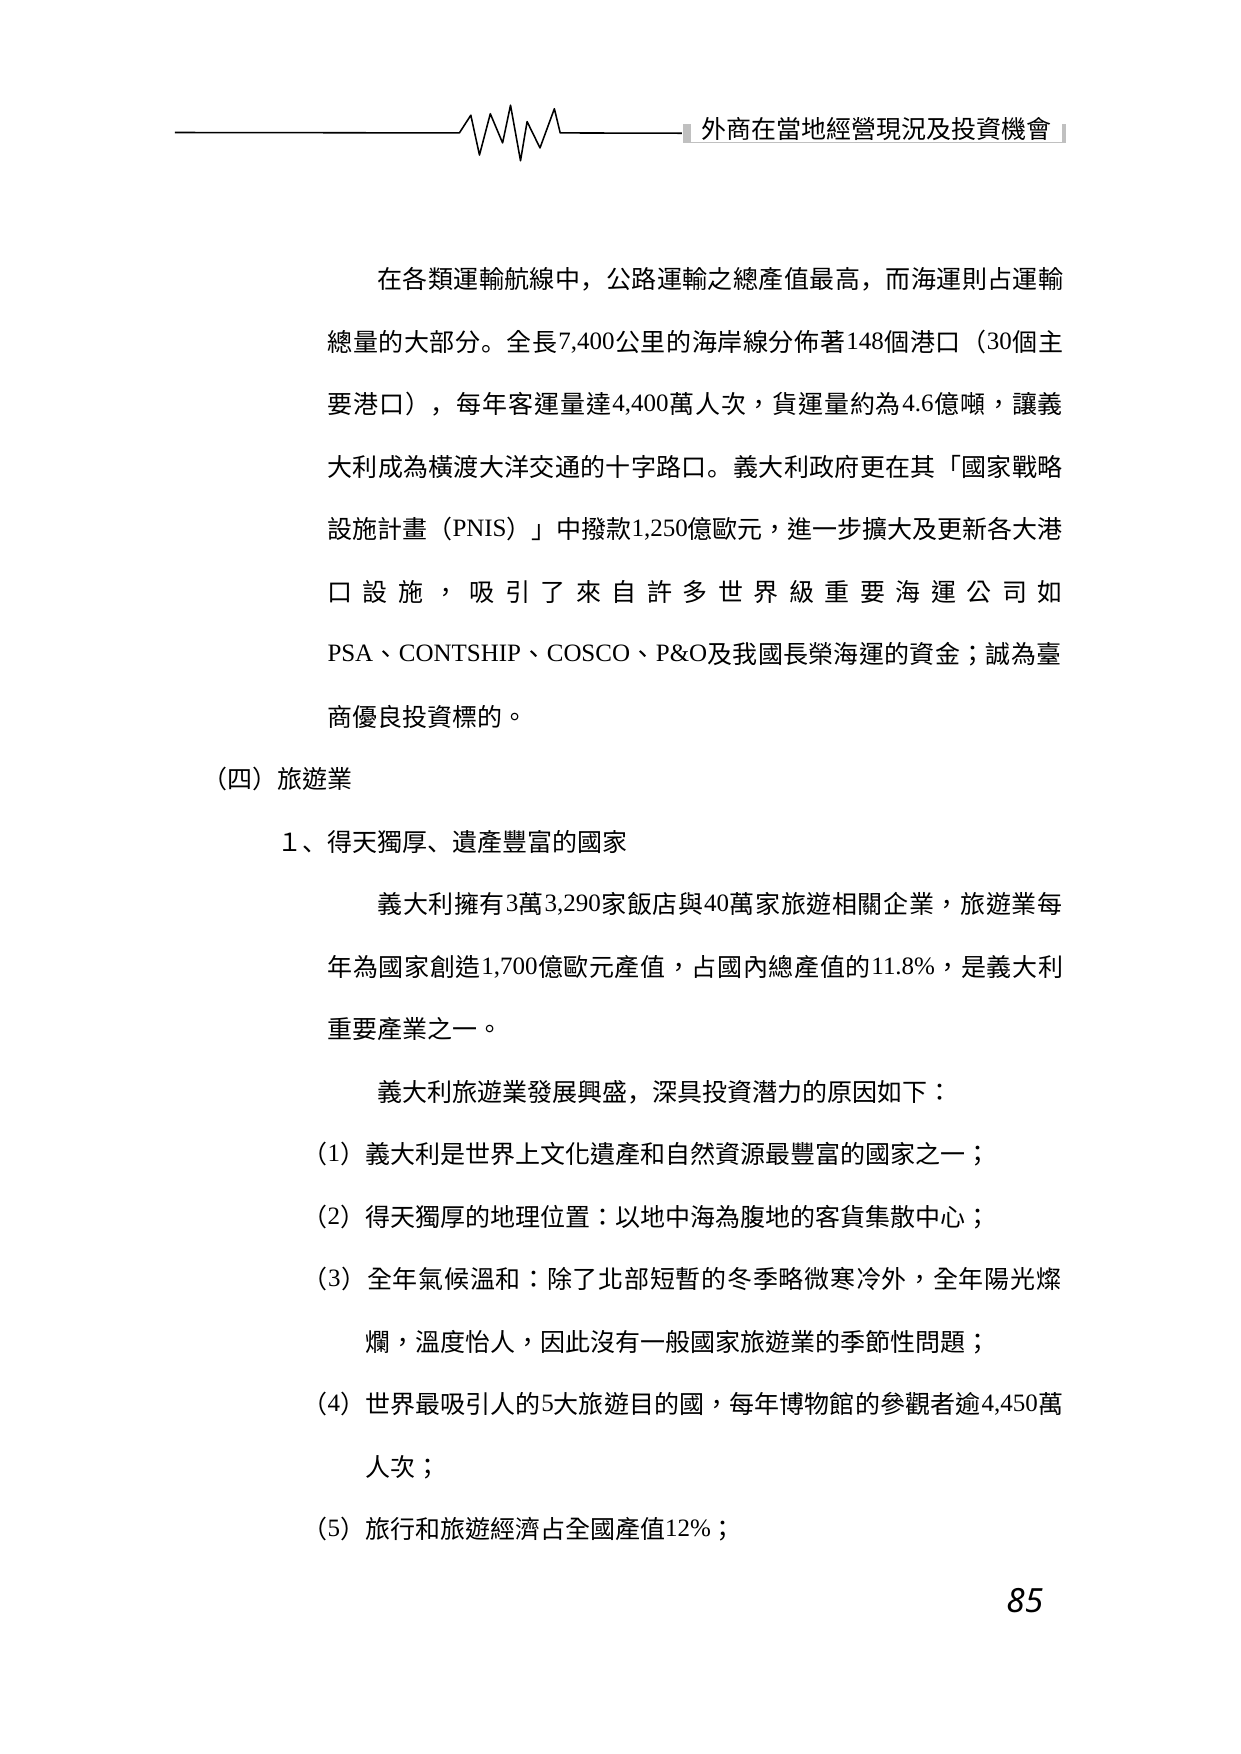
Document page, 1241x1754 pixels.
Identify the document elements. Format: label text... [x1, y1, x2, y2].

text 在各類運輸航線中，公路運輸之總產值最高，而海運則占運輸總量的大部分。全長7,400公里的海岸線分佈著148個港口（30個主要港口），每年客運量達4,400萬人次，貨運量約為4.6億噸，讓義大利成為橫渡大洋交通的十字路口。義大利政府更在其「國家戰略設施計畫（PNIS）」中撥款1,250億歐元，進一步擴大及更新各大港口設施，吸引了來自許多世界級重要海運公司如PSA、CONTSHIP、COSCO、P&O及我國長榮海運的資金；誠為臺商優良投資標的。 [327, 236, 1063, 736]
text （4）世界最吸引人的5大旅遊目的國，每年博物館的參觀者逾4,450萬人次； [302, 1361, 1063, 1486]
text 義大利擁有3萬3,290家飯店與40萬家旅遊相關企業，旅遊業每年為國家創造1,700億歐元產值，占國內總產值的11.8%，是義大利重要產業之一。 [327, 861, 1063, 1049]
text （1）義大利是世界上文化遺產和自然資源最豐富的國家之一； [302, 1111, 1063, 1174]
text （2）得天獨厚的地理位置：以地中海為腹地的客貨集散中心； [302, 1174, 1063, 1236]
text 義大利旅遊業發展興盛，深具投資潛力的原因如下： [327, 1049, 1063, 1111]
text １、得天獨厚、遺產豐富的國家 [277, 799, 1063, 861]
text （3）全年氣候溫和：除了北部短暫的冬季略微寒冷外，全年陽光燦爛，溫度怡人，因此沒有一般國家旅遊業的季節性問題； [302, 1236, 1063, 1361]
text （四）旅遊業 [202, 736, 1063, 799]
text （5）旅行和旅遊經濟占全國產值12%； [302, 1486, 1063, 1549]
